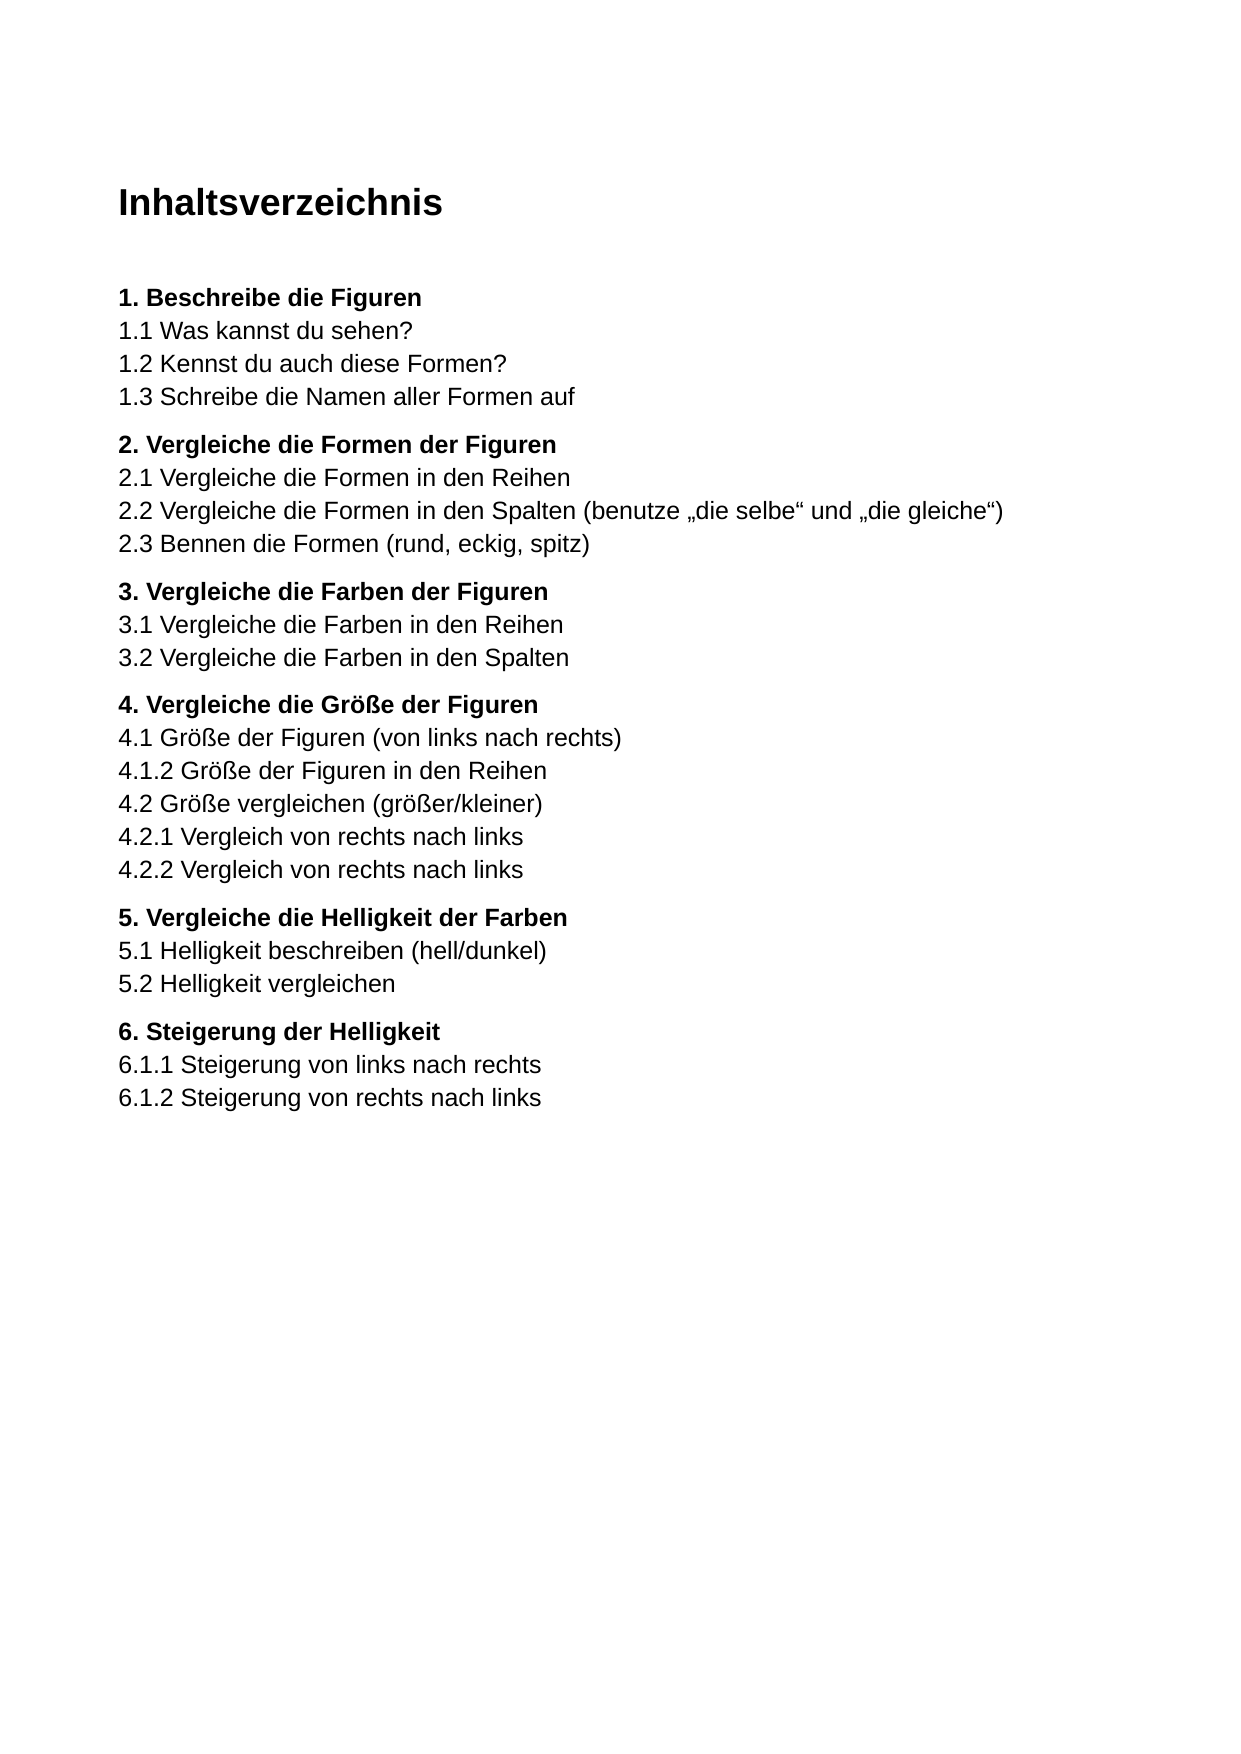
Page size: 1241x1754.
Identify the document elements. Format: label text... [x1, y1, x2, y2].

text 5. Vergleiche die Helligkeit der Farben 5.1 Helligkeit beschreiben (hell/dunkel) 5.2 Helligkeit vergleichen [118, 903, 1122, 998]
text 4. Vergleiche die Größe der Figuren 4.1 Größe der Figuren (von links nach rechts) 4.1.2 Größe der Figuren in den Reihen 4.2 Größe vergleichen (größer/kleiner) 4.2.1 Vergleich von rechts nach links 4.2.2 Vergleich von rechts nach links [118, 690, 1122, 884]
text 3. Vergleiche die Farben der Figuren 3.1 Vergleiche die Farben in den Reihen 3.2 Vergleiche die Farben in den Spalten [118, 577, 1122, 671]
subtitle Inhaltsverzeichnis [118, 180, 1122, 223]
text 6. Steigerung der Helligkeit 6.1.1 Steigerung von links nach rechts 6.1.2 Steigerung von rechts nach links [118, 1017, 1122, 1111]
text 1. Beschreibe die Figuren 1.1 Was kannst du sehen? 1.2 Kennst du auch diese Formen? 1.3 Schreibe die Namen aller Formen auf [118, 283, 1122, 411]
text 2. Vergleiche die Formen der Figuren 2.1 Vergleiche die Formen in den Reihen 2.2 Vergleiche die Formen in den Spalten (benutze „die selbe“ und „die gleiche“) 2.3 Bennen die Formen (rund, eckig, spitz) [118, 430, 1122, 558]
